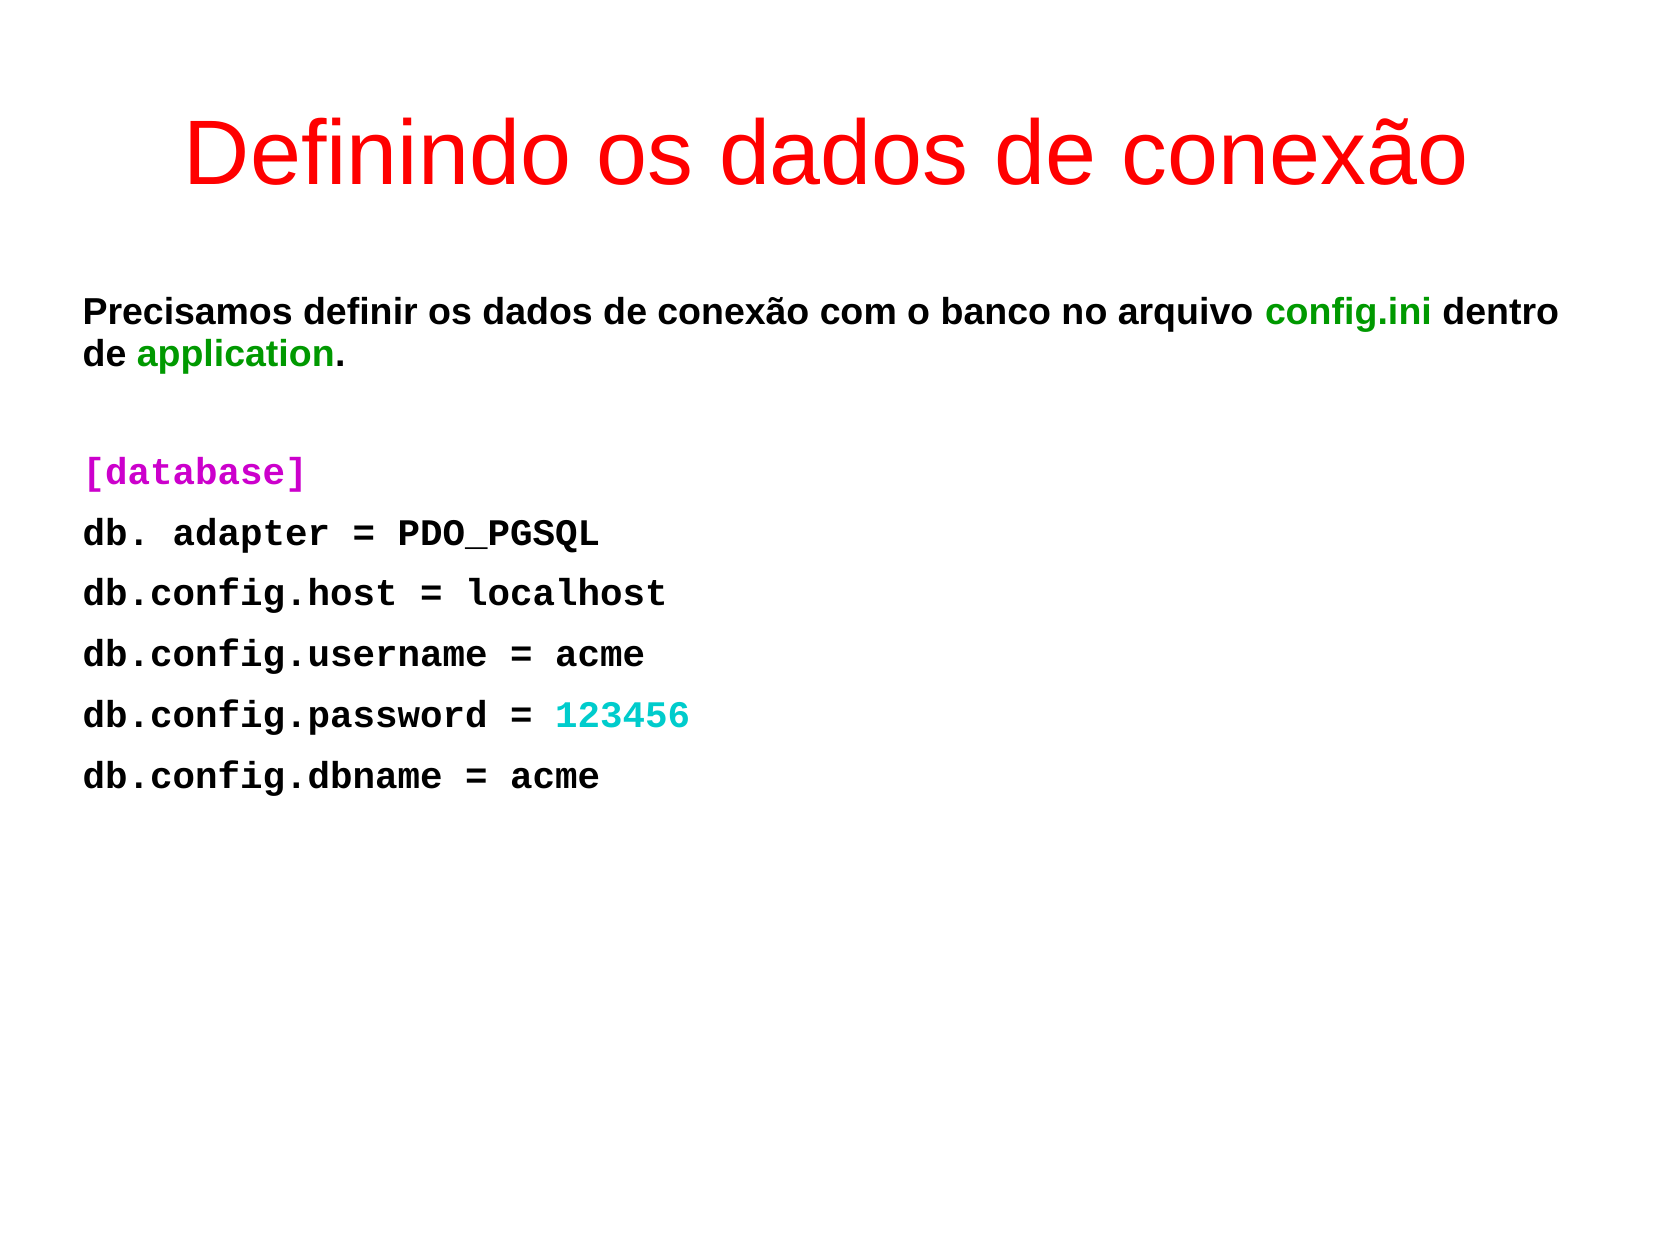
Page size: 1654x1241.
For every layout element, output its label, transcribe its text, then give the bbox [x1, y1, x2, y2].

list Precisamos definir os dados de conexão com o banco no arquivo config.ini dentro de application. [database] db. adapter = PDO_PGSQL db.config.host = localhost db.config.username = acme db.config.password = 123456 db.config.dbname = acme [82, 290, 1571, 934]
title Definindo os dados de conexão [82, 49, 1571, 257]
